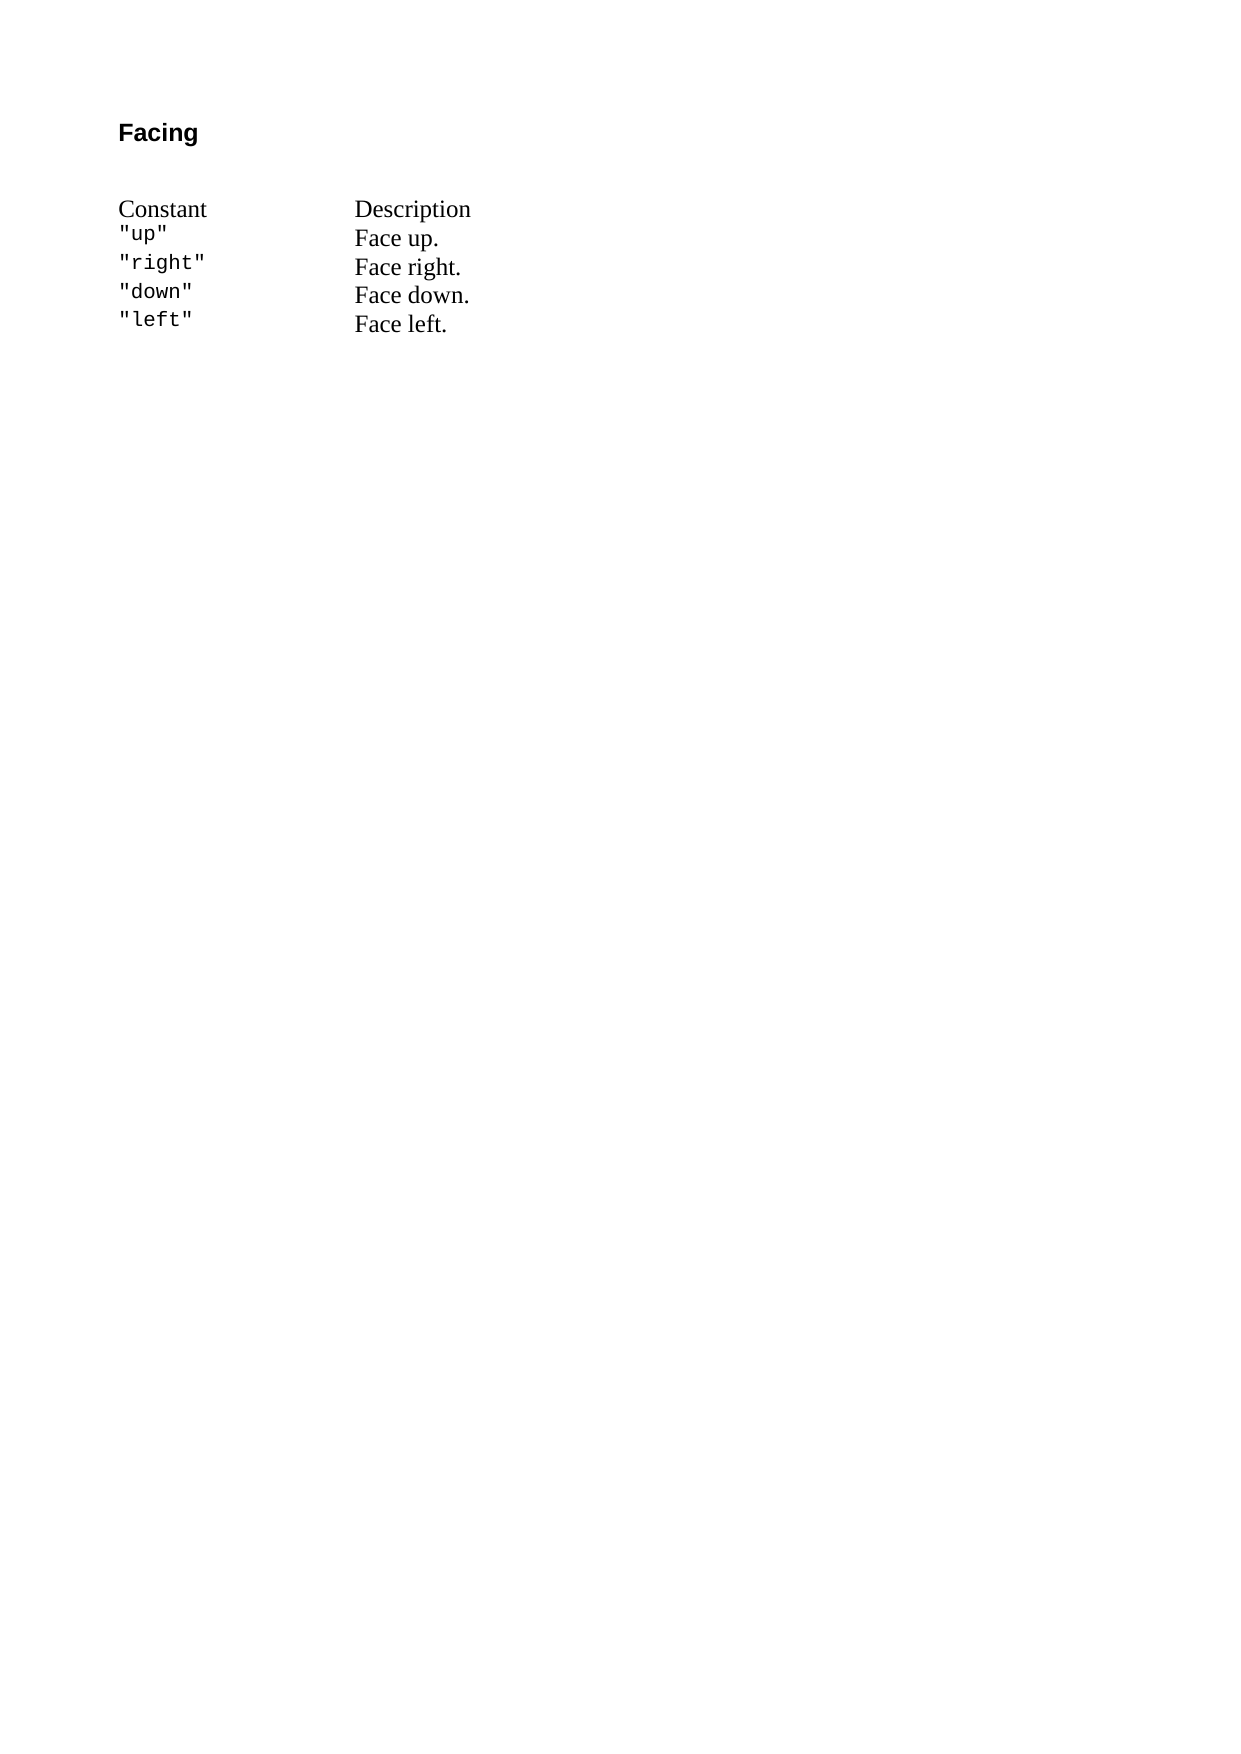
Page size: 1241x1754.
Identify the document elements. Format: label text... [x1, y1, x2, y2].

table_cell Face left. [354, 309, 1122, 338]
table_cell "right" [118, 252, 354, 281]
table_cell Face right. [354, 252, 1122, 281]
table_header Constant [118, 194, 354, 223]
table_cell "left" [118, 309, 354, 338]
subtitle Facing [118, 118, 1122, 147]
table_header Description [354, 194, 1122, 223]
table_cell "down" [118, 281, 354, 309]
table_cell Face down. [354, 281, 1122, 309]
table_cell "up" [118, 223, 354, 252]
table_cell Face up. [354, 223, 1122, 252]
